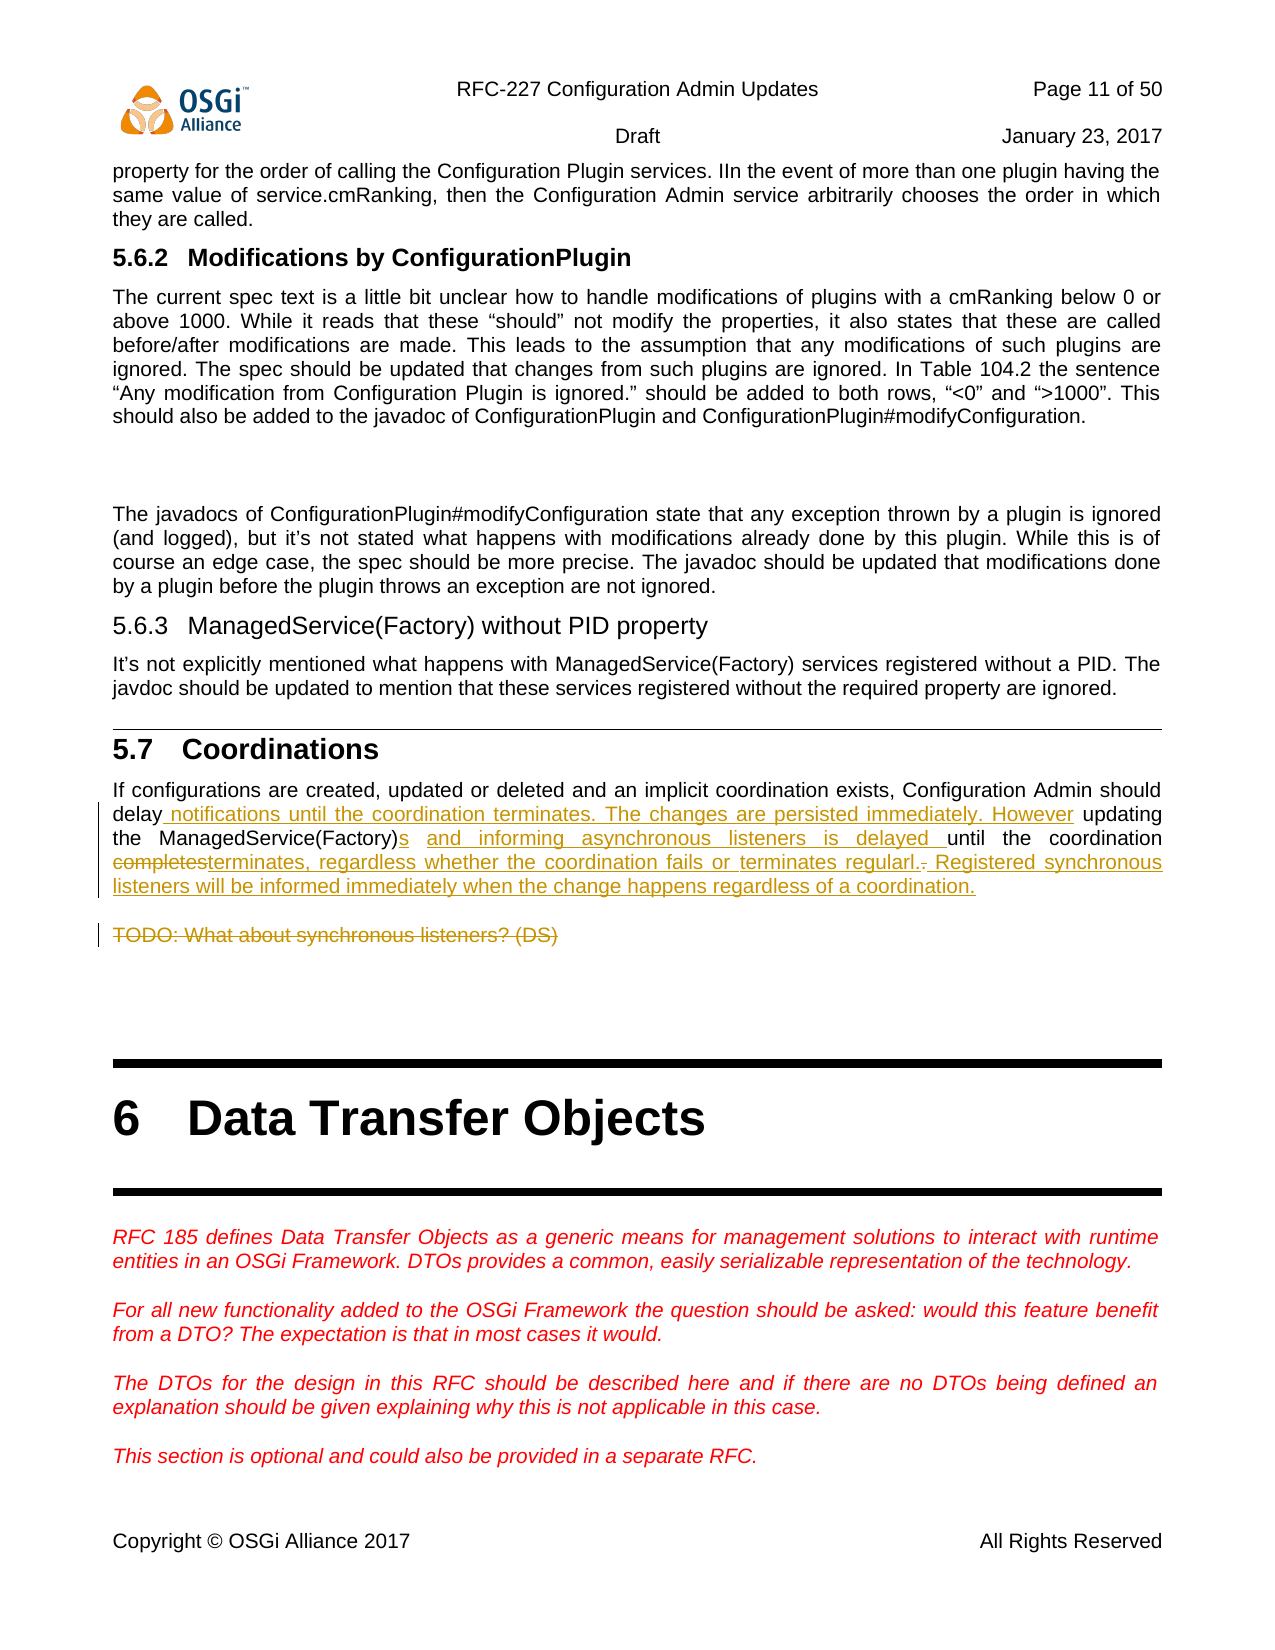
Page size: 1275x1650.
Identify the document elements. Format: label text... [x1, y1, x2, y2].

text property for the order of calling the Configuration Plugin services. IIn the event of more than one plugin having the same value of service.cmRanking, then the Configuration Admin service arbitrarily chooses the order in which they are called. [112, 159, 1162, 231]
text It’s not explicitly mentioned what happens with ManagedService(Factory) services registered without a PID. The javdoc should be updated to mention that these services registered without the required property are ignored. [112, 652, 1162, 700]
subtitle Data Transfer Objects [112, 1060, 1162, 1196]
text If configurations are created, updated or deleted and an implicit coordination exists, Configuration Admin should delay notifications until the coordination terminates. The changes are persisted immediately. However updating the ManagedService(Factory)s and informing asynchronous listeners is delayed until the coordination terminates, regardless whether the coordination fails or terminates regularl. Registered synchronous listeners will be informed immediately when the change happens regardless of a coordination. [112, 778, 1162, 898]
text The DTOs for the design in this RFC should be described here and if there are no DTOs being defined an explanation should be given explaining why this is not applicable in this case. [112, 1371, 1162, 1419]
text This section is optional and could also be provided in a separate RFC. [112, 1444, 1162, 1468]
text The current spec text is a little bit unclear how to handle modifications of plugins with a cmRanking below 0 or above 1000. While it reads that these “should” not modify the properties, it also states that these are called before/after modifications are made. This leads to the assumption that any modifications of such plugins are ignored. The spec should be updated that changes from such plugins are ignored. In Table 104.2 the sentence “Any modification from Configuration Plugin is ignored.” should be added to both rows, “<0” and “>1000”. This should also be added to the javadoc of ConfigurationPlugin and ConfigurationPlugin#modifyConfiguration. [112, 284, 1162, 428]
subtitle ManagedService(Factory) without PID property [112, 611, 1162, 639]
picture [113, 78, 257, 142]
text RFC 185 defines Data Transfer Objects as a generic means for management solutions to interact with runtime entities in an OSGi Framework. DTOs provides a common, easily serializable representation of the technology. [112, 1225, 1162, 1273]
subtitle Modifications by ConfigurationPlugin [112, 243, 1162, 272]
subtitle Coordinations [112, 730, 1162, 766]
text The javadocs of ConfigurationPlugin#modifyConfiguration state that any exception thrown by a plugin is ignored (and logged), but it’s not stated what happens with modifications already done by this plugin. While this is of course an edge case, the spec should be more precise. The javadoc should be updated that modifications done by a plugin before the plugin throws an exception are not ignored. [112, 502, 1162, 598]
text For all new functionality added to the OSGi Framework the question should be asked: would this feature benefit from a DTO? The expectation is that in most cases it would. [112, 1298, 1162, 1346]
